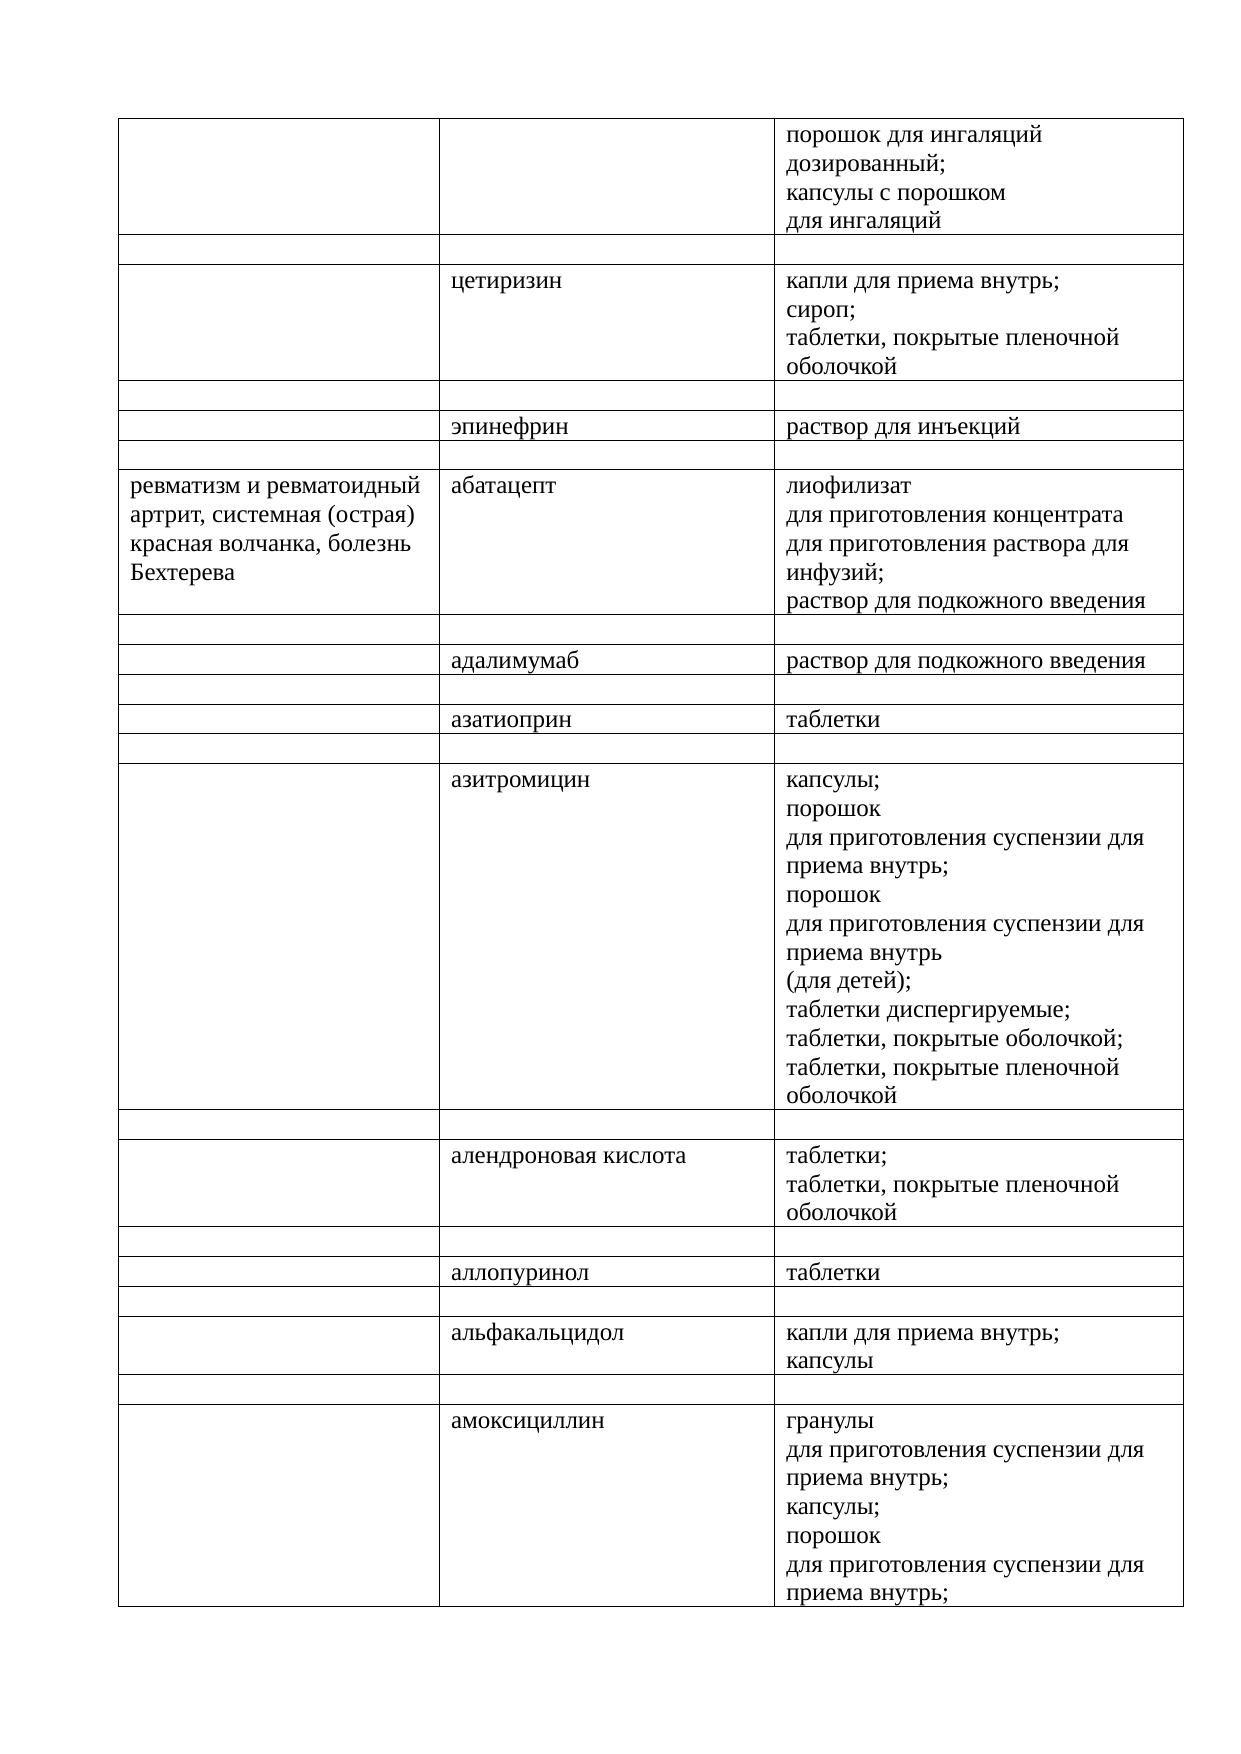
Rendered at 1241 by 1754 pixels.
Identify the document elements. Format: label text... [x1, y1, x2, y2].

table_cell [119, 441, 439, 469]
table_cell [775, 675, 1183, 703]
table_cell раствор для инъекций [775, 411, 1183, 439]
table_cell [119, 119, 439, 234]
table_cell [775, 235, 1183, 264]
table_cell [440, 615, 774, 644]
table_cell [119, 1317, 439, 1374]
table_cell [119, 265, 439, 380]
table_cell гранулы для приготовления суспензии для приема внутрь; капсулы; порошок для приготовления суспензии для приема внутрь; [775, 1405, 1183, 1606]
table_cell азатиоприн [440, 705, 774, 733]
table_cell [119, 645, 439, 674]
table_cell адалимумаб [440, 645, 774, 674]
table_cell [440, 381, 774, 410]
table_cell [775, 1110, 1183, 1139]
table_cell [119, 1287, 439, 1316]
table_cell [775, 615, 1183, 644]
table_cell таблетки; таблетки, покрытые пленочной оболочкой [775, 1140, 1183, 1226]
table_cell лиофилизат для приготовления концентрата для приготовления раствора для инфузий; раствор для подкожного введения [775, 470, 1183, 614]
table_cell абатацепт [440, 470, 774, 614]
table_cell [440, 1227, 774, 1256]
table_cell [119, 411, 439, 439]
table_cell [119, 235, 439, 264]
table_cell амоксициллин [440, 1405, 774, 1606]
table_cell [775, 1227, 1183, 1256]
table_cell капли для приема внутрь; сироп; таблетки, покрытые пленочной оболочкой [775, 265, 1183, 380]
table_cell раствор для подкожного введения [775, 645, 1183, 674]
table_cell [775, 441, 1183, 469]
table_cell [775, 381, 1183, 410]
table_cell [440, 119, 774, 234]
table_cell альфакальцидол [440, 1317, 774, 1374]
table_cell [440, 1110, 774, 1139]
table_cell аллопуринол [440, 1257, 774, 1286]
table_cell [440, 441, 774, 469]
table_cell [119, 734, 439, 763]
table_cell [119, 1140, 439, 1226]
table_cell [119, 1227, 439, 1256]
table_cell [775, 1375, 1183, 1404]
table_cell таблетки [775, 1257, 1183, 1286]
table_cell [440, 734, 774, 763]
table_cell [775, 734, 1183, 763]
table_cell [440, 235, 774, 264]
table_cell [440, 1375, 774, 1404]
table_cell эпинефрин [440, 411, 774, 439]
table_cell капли для приема внутрь; капсулы [775, 1317, 1183, 1374]
table_cell капсулы; порошок для приготовления суспензии для приема внутрь; порошок для приготовления суспензии для приема внутрь (для детей); таблетки диспергируемые; таблетки, покрытые оболочкой; таблетки, покрытые пленочной оболочкой [775, 764, 1183, 1109]
table_cell цетиризин [440, 265, 774, 380]
table_cell [119, 1375, 439, 1404]
table_cell [440, 675, 774, 703]
table_cell азитромицин [440, 764, 774, 1109]
table_cell [440, 1287, 774, 1316]
table_cell [119, 675, 439, 703]
table_cell [119, 764, 439, 1109]
table_cell порошок для ингаляций дозированный; капсулы с порошком для ингаляций [775, 119, 1183, 234]
table_cell [119, 1405, 439, 1606]
table_cell [119, 615, 439, 644]
table_cell таблетки [775, 705, 1183, 733]
table_cell [775, 1287, 1183, 1316]
table_cell алендроновая кислота [440, 1140, 774, 1226]
table_cell ревматизм и ревматоидный артрит, системная (острая) красная волчанка, болезнь Бехтерева [119, 470, 439, 614]
table_cell [119, 705, 439, 733]
table_cell [119, 1257, 439, 1286]
table_cell [119, 381, 439, 410]
table_cell [119, 1110, 439, 1139]
